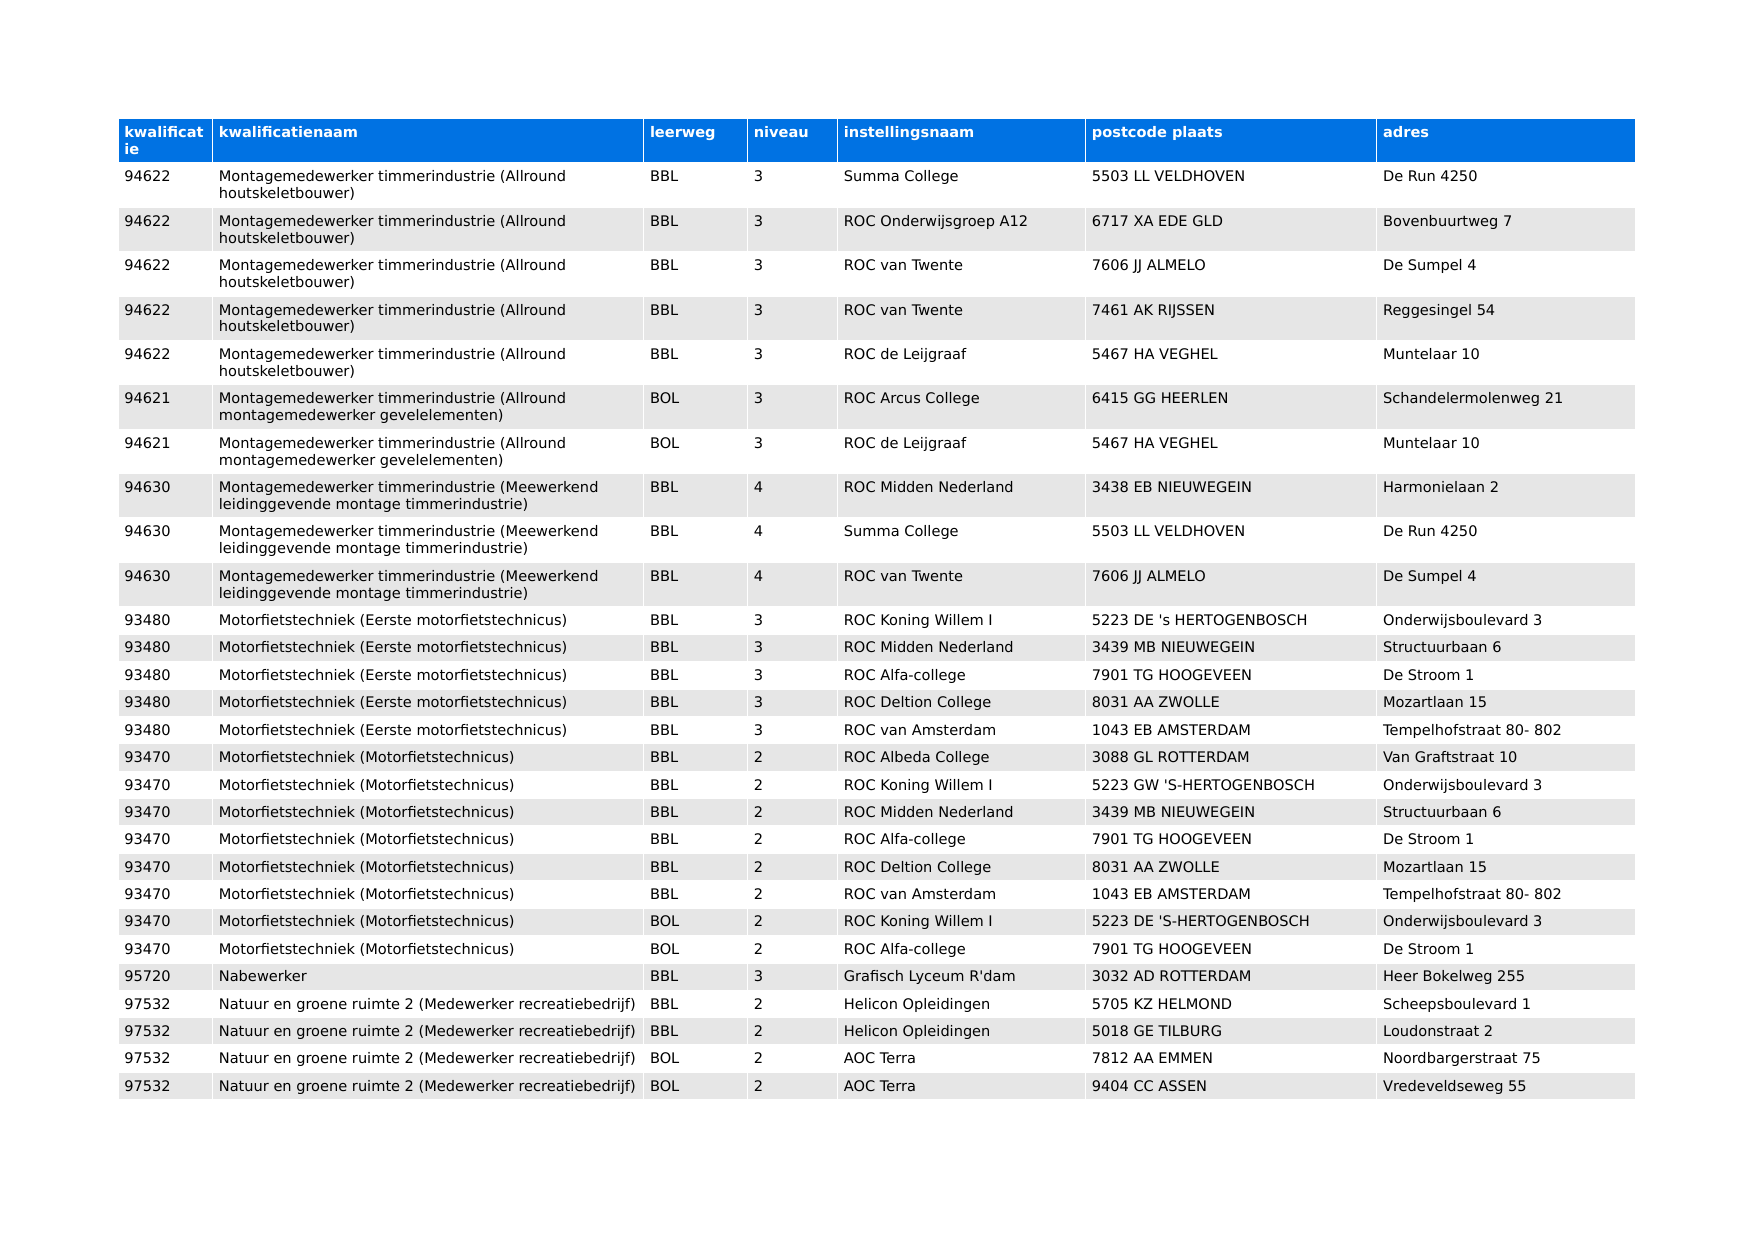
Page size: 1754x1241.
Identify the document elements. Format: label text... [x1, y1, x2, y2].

table_cell ROC van Amsterdam [838, 717, 1085, 743]
table_cell Helicon Opleidingen [838, 991, 1085, 1017]
table_cell 93480 [119, 717, 212, 743]
table_cell Heer Bokelweg 255 [1377, 964, 1635, 990]
table_cell BBL [644, 252, 747, 296]
table_cell BBL [644, 635, 747, 661]
table_cell 3 [748, 964, 837, 990]
table_header kwalificatienaam [213, 119, 643, 162]
table_cell Bovenbuurtweg 7 [1377, 208, 1635, 251]
table_cell Vredeveldseweg 55 [1377, 1073, 1635, 1099]
table_cell ROC Deltion College [838, 854, 1085, 880]
table_cell 93470 [119, 854, 212, 880]
table_cell 5223 DE 's HERTOGENBOSCH [1086, 607, 1376, 634]
table_cell BOL [644, 909, 747, 935]
table_cell 94621 [119, 385, 212, 429]
table_cell 8031 AA ZWOLLE [1086, 854, 1376, 880]
table_cell 94622 [119, 252, 212, 296]
table_cell 5705 KZ HELMOND [1086, 991, 1376, 1017]
table_cell BBL [644, 772, 747, 798]
table_cell Motorfietstechniek (Motorfietstechnicus) [213, 799, 643, 825]
table_cell Structuurbaan 6 [1377, 799, 1635, 825]
table_cell 93470 [119, 909, 212, 935]
table_cell BOL [644, 430, 747, 473]
table_cell Montagemedewerker timmerindustrie (Meewerkend leidinggevende montage timmerindustrie) [213, 519, 643, 562]
table_cell ROC de Leijgraaf [838, 430, 1085, 473]
table_cell 7901 TG HOOGEVEEN [1086, 826, 1376, 853]
table_cell Helicon Opleidingen [838, 1018, 1085, 1044]
table_cell ROC de Leijgraaf [838, 341, 1085, 384]
table_cell BBL [644, 662, 747, 688]
table_cell Van Graftstraat 10 [1377, 744, 1635, 771]
table_cell 7606 JJ ALMELO [1086, 563, 1376, 606]
table_cell 3 [748, 297, 837, 340]
table_cell BOL [644, 936, 747, 962]
table_cell 93470 [119, 936, 212, 962]
table_cell Mozartlaan 15 [1377, 690, 1635, 716]
table_cell ROC van Amsterdam [838, 881, 1085, 908]
table_cell 94622 [119, 341, 212, 384]
table_header adres [1377, 119, 1635, 162]
table_cell BBL [644, 854, 747, 880]
table_cell Motorfietstechniek (Motorfietstechnicus) [213, 936, 643, 962]
table_cell ROC Alfa-college [838, 662, 1085, 688]
table_cell 94622 [119, 208, 212, 251]
table_cell Motorfietstechniek (Eerste motorfietstechnicus) [213, 607, 643, 634]
table_cell 6717 XA EDE GLD [1086, 208, 1376, 251]
table_cell Noordbargerstraat 75 [1377, 1046, 1635, 1072]
table_cell Loudonstraat 2 [1377, 1018, 1635, 1044]
table_cell BBL [644, 1018, 747, 1044]
table_cell ROC Midden Nederland [838, 799, 1085, 825]
table_cell BOL [644, 385, 747, 429]
table_header kwalificatie [119, 119, 212, 162]
table_cell BBL [644, 297, 747, 340]
table_cell Motorfietstechniek (Motorfietstechnicus) [213, 854, 643, 880]
table_cell BBL [644, 607, 747, 634]
table_cell 4 [748, 474, 837, 517]
table_cell 94630 [119, 563, 212, 606]
table_cell 5467 HA VEGHEL [1086, 341, 1376, 384]
table_cell 5223 GW 'S-HERTOGENBOSCH [1086, 772, 1376, 798]
table_cell 7812 AA EMMEN [1086, 1046, 1376, 1072]
table_cell Montagemedewerker timmerindustrie (Allround montagemedewerker gevelelementen) [213, 385, 643, 429]
table_cell 2 [748, 1046, 837, 1072]
table_cell 94622 [119, 164, 212, 207]
table_cell BBL [644, 474, 747, 517]
table_cell Natuur en groene ruimte 2 (Medewerker recreatiebedrijf) [213, 1018, 643, 1044]
table_cell Motorfietstechniek (Eerste motorfietstechnicus) [213, 717, 643, 743]
table_cell 7606 JJ ALMELO [1086, 252, 1376, 296]
table_header postcode plaats [1086, 119, 1376, 162]
table_cell ROC Midden Nederland [838, 635, 1085, 661]
table_cell Motorfietstechniek (Motorfietstechnicus) [213, 909, 643, 935]
table_cell 5223 DE 'S-HERTOGENBOSCH [1086, 909, 1376, 935]
table_cell 97532 [119, 1018, 212, 1044]
table_cell 3 [748, 385, 837, 429]
table_cell 93470 [119, 772, 212, 798]
table_cell ROC Albeda College [838, 744, 1085, 771]
table_cell 5467 HA VEGHEL [1086, 430, 1376, 473]
table_cell 97532 [119, 1073, 212, 1099]
table_cell 2 [748, 1018, 837, 1044]
table_cell Schandelermolenweg 21 [1377, 385, 1635, 429]
table_cell 93480 [119, 690, 212, 716]
table_cell Structuurbaan 6 [1377, 635, 1635, 661]
table_cell ROC Onderwijsgroep A12 [838, 208, 1085, 251]
table_cell 3032 AD ROTTERDAM [1086, 964, 1376, 990]
table_cell Scheepsboulevard 1 [1377, 991, 1635, 1017]
table_cell ROC Koning Willem I [838, 607, 1085, 634]
table_cell Montagemedewerker timmerindustrie (Allround houtskeletbouwer) [213, 341, 643, 384]
table_cell 3 [748, 662, 837, 688]
table_cell 2 [748, 826, 837, 853]
table_cell 4 [748, 519, 837, 562]
table_cell BBL [644, 519, 747, 562]
table_cell ROC Arcus College [838, 385, 1085, 429]
table_cell AOC Terra [838, 1046, 1085, 1072]
table_cell BBL [644, 826, 747, 853]
table_cell Motorfietstechniek (Eerste motorfietstechnicus) [213, 690, 643, 716]
table_cell 7461 AK RIJSSEN [1086, 297, 1376, 340]
table_cell 93480 [119, 607, 212, 634]
table_cell 8031 AA ZWOLLE [1086, 690, 1376, 716]
table_cell ROC Koning Willem I [838, 909, 1085, 935]
table_cell Montagemedewerker timmerindustrie (Allround houtskeletbouwer) [213, 208, 643, 251]
table_cell 3439 MB NIEUWEGEIN [1086, 635, 1376, 661]
table_cell Montagemedewerker timmerindustrie (Meewerkend leidinggevende montage timmerindustrie) [213, 474, 643, 517]
table_cell 3 [748, 635, 837, 661]
table_cell Motorfietstechniek (Motorfietstechnicus) [213, 772, 643, 798]
table_cell 2 [748, 991, 837, 1017]
table_cell 2 [748, 909, 837, 935]
table_cell Motorfietstechniek (Motorfietstechnicus) [213, 881, 643, 908]
table_cell Tempelhofstraat 80- 802 [1377, 881, 1635, 908]
table_cell 94630 [119, 474, 212, 517]
table_cell 2 [748, 799, 837, 825]
table_cell 2 [748, 881, 837, 908]
table_cell 2 [748, 1073, 837, 1099]
table_cell ROC Alfa-college [838, 936, 1085, 962]
table_cell BBL [644, 164, 747, 207]
table_cell BBL [644, 208, 747, 251]
table_cell 6415 GG HEERLEN [1086, 385, 1376, 429]
table_cell Natuur en groene ruimte 2 (Medewerker recreatiebedrijf) [213, 1046, 643, 1072]
table_cell 93470 [119, 799, 212, 825]
table_cell 3439 MB NIEUWEGEIN [1086, 799, 1376, 825]
table_cell De Sumpel 4 [1377, 252, 1635, 296]
table_cell Motorfietstechniek (Motorfietstechnicus) [213, 826, 643, 853]
table_cell 94622 [119, 297, 212, 340]
table_header leerweg [644, 119, 747, 162]
table_cell Muntelaar 10 [1377, 341, 1635, 384]
table_cell ROC Alfa-college [838, 826, 1085, 853]
table_cell Muntelaar 10 [1377, 430, 1635, 473]
table_cell BOL [644, 1046, 747, 1072]
table_cell 3 [748, 164, 837, 207]
table_cell 3 [748, 430, 837, 473]
table_cell 1043 EB AMSTERDAM [1086, 717, 1376, 743]
table_cell 3 [748, 208, 837, 251]
table_cell Tempelhofstraat 80- 802 [1377, 717, 1635, 743]
table_cell 2 [748, 744, 837, 771]
table_cell ROC Midden Nederland [838, 474, 1085, 517]
table_cell De Stroom 1 [1377, 936, 1635, 962]
table_cell ROC Deltion College [838, 690, 1085, 716]
table_cell 93470 [119, 881, 212, 908]
table_cell ROC van Twente [838, 297, 1085, 340]
table_cell 94630 [119, 519, 212, 562]
table_cell BBL [644, 563, 747, 606]
table_cell ROC van Twente [838, 252, 1085, 296]
table_cell De Run 4250 [1377, 164, 1635, 207]
table_cell AOC Terra [838, 1073, 1085, 1099]
table_cell 94621 [119, 430, 212, 473]
table_cell Reggesingel 54 [1377, 297, 1635, 340]
table_cell Montagemedewerker timmerindustrie (Meewerkend leidinggevende montage timmerindustrie) [213, 563, 643, 606]
table_cell Motorfietstechniek (Motorfietstechnicus) [213, 744, 643, 771]
table_cell Montagemedewerker timmerindustrie (Allround houtskeletbouwer) [213, 297, 643, 340]
table_cell 2 [748, 854, 837, 880]
table_cell 1043 EB AMSTERDAM [1086, 881, 1376, 908]
table_cell 93470 [119, 826, 212, 853]
table_cell Grafisch Lyceum R'dam [838, 964, 1085, 990]
table_cell Montagemedewerker timmerindustrie (Allround houtskeletbouwer) [213, 164, 643, 207]
table_cell De Stroom 1 [1377, 826, 1635, 853]
table_cell 5503 LL VELDHOVEN [1086, 164, 1376, 207]
table_cell BBL [644, 717, 747, 743]
table_cell 7901 TG HOOGEVEEN [1086, 936, 1376, 962]
table_cell ROC van Twente [838, 563, 1085, 606]
table_cell Onderwijsboulevard 3 [1377, 607, 1635, 634]
table_cell 3 [748, 252, 837, 296]
table_cell Natuur en groene ruimte 2 (Medewerker recreatiebedrijf) [213, 991, 643, 1017]
table_cell 9404 CC ASSEN [1086, 1073, 1376, 1099]
table_cell 93470 [119, 744, 212, 771]
table_cell Natuur en groene ruimte 2 (Medewerker recreatiebedrijf) [213, 1073, 643, 1099]
table_cell BBL [644, 799, 747, 825]
table_cell BOL [644, 1073, 747, 1099]
table_cell De Sumpel 4 [1377, 563, 1635, 606]
table_cell Summa College [838, 164, 1085, 207]
table_cell Onderwijsboulevard 3 [1377, 909, 1635, 935]
table_cell Harmonielaan 2 [1377, 474, 1635, 517]
table_cell Motorfietstechniek (Eerste motorfietstechnicus) [213, 635, 643, 661]
table_cell 3438 EB NIEUWEGEIN [1086, 474, 1376, 517]
table_cell Montagemedewerker timmerindustrie (Allround houtskeletbouwer) [213, 252, 643, 296]
table_cell Nabewerker [213, 964, 643, 990]
table_cell ROC Koning Willem I [838, 772, 1085, 798]
table_cell BBL [644, 881, 747, 908]
table_cell 93480 [119, 635, 212, 661]
table_cell 2 [748, 936, 837, 962]
table_cell BBL [644, 744, 747, 771]
table_cell 3088 GL ROTTERDAM [1086, 744, 1376, 771]
table_cell 97532 [119, 991, 212, 1017]
table_cell 3 [748, 341, 837, 384]
table_cell BBL [644, 964, 747, 990]
table_cell Mozartlaan 15 [1377, 854, 1635, 880]
table_header niveau [748, 119, 837, 162]
table_cell 3 [748, 607, 837, 634]
table_cell 95720 [119, 964, 212, 990]
table_cell 4 [748, 563, 837, 606]
table_cell Motorfietstechniek (Eerste motorfietstechnicus) [213, 662, 643, 688]
table_cell 5503 LL VELDHOVEN [1086, 519, 1376, 562]
table_cell BBL [644, 341, 747, 384]
table_cell 3 [748, 690, 837, 716]
table_cell De Run 4250 [1377, 519, 1635, 562]
table_header instellingsnaam [838, 119, 1085, 162]
table_cell 93480 [119, 662, 212, 688]
table_cell Onderwijsboulevard 3 [1377, 772, 1635, 798]
table_cell De Stroom 1 [1377, 662, 1635, 688]
table_cell BBL [644, 690, 747, 716]
table_cell Summa College [838, 519, 1085, 562]
table_cell 2 [748, 772, 837, 798]
table_cell 97532 [119, 1046, 212, 1072]
table_cell 7901 TG HOOGEVEEN [1086, 662, 1376, 688]
table_cell Montagemedewerker timmerindustrie (Allround montagemedewerker gevelelementen) [213, 430, 643, 473]
table_cell 5018 GE TILBURG [1086, 1018, 1376, 1044]
table_cell 3 [748, 717, 837, 743]
table_cell BBL [644, 991, 747, 1017]
